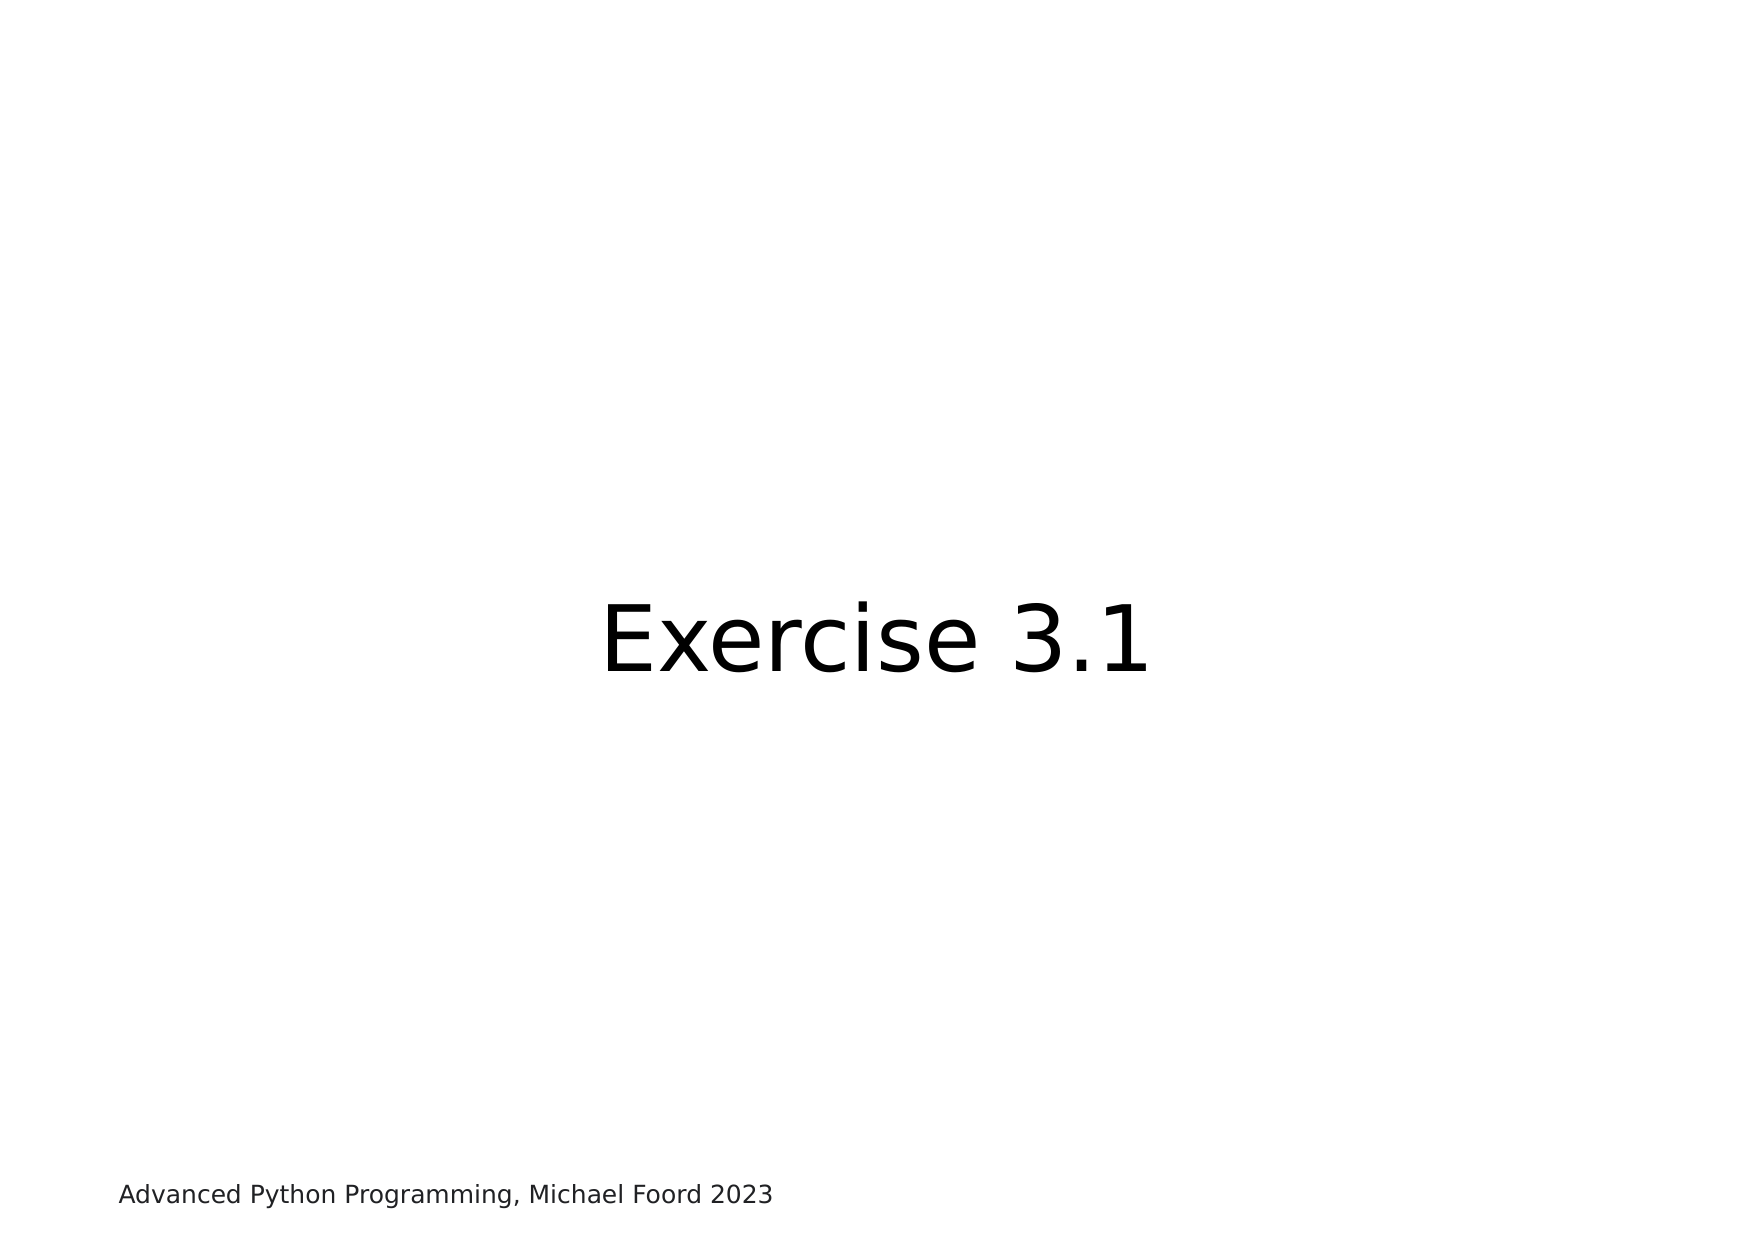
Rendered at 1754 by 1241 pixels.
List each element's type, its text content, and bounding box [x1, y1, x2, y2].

text Exercise 3.1 [118, 586, 1636, 693]
